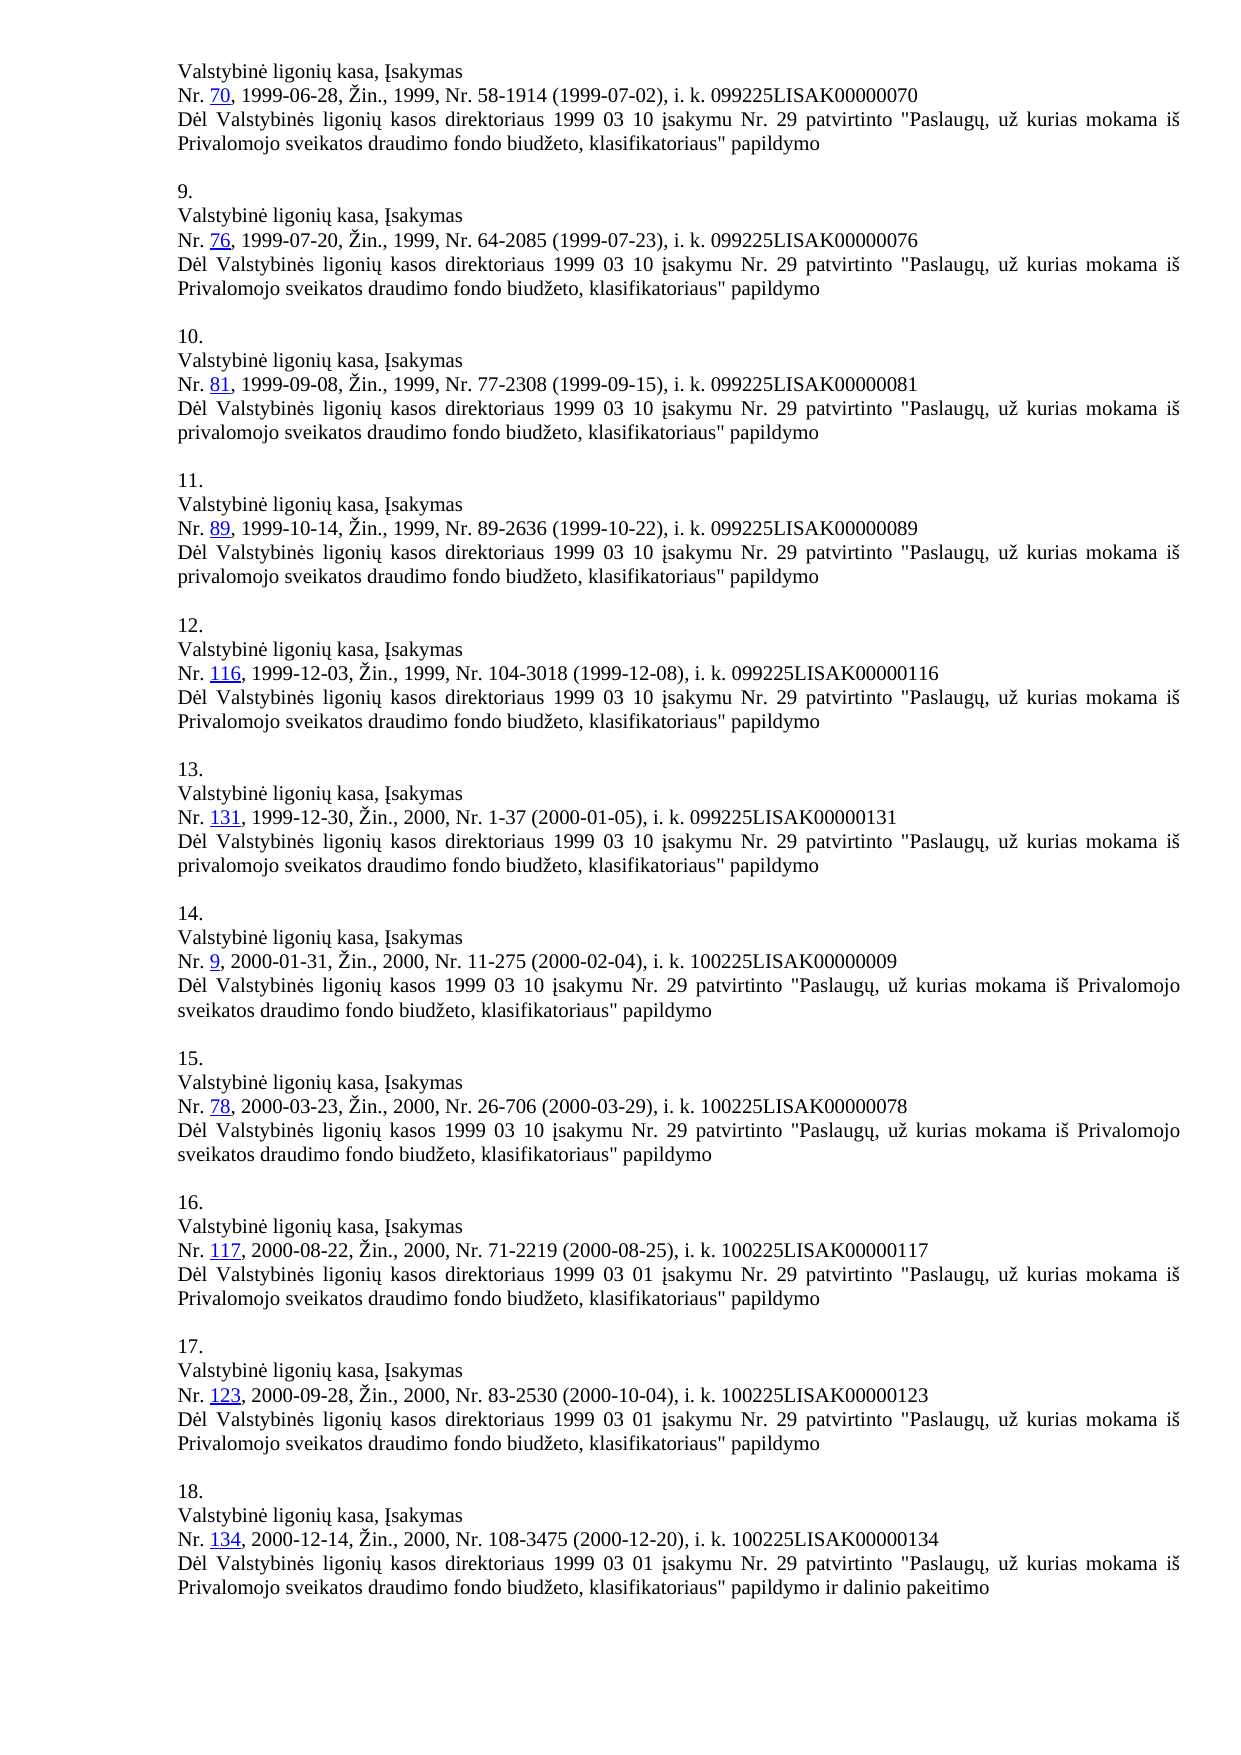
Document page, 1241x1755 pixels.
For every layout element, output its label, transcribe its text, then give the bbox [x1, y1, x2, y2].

text Valstybinė ligonių kasa, Įsakymas [177, 348, 1181, 372]
text 17. [177, 1334, 1181, 1358]
text Nr. 123, 2000-09-28, Žin., 2000, Nr. 83-2530 (2000-10-04), i. k. 100225LISAK00000123 [177, 1382, 1181, 1407]
text Valstybinė ligonių kasa, Įsakymas [177, 781, 1181, 805]
text Nr. 89, 1999-10-14, Žin., 1999, Nr. 89-2636 (1999-10-22), i. k. 099225LISAK00000089 [177, 516, 1181, 540]
text Valstybinė ligonių kasa, Įsakymas [177, 1214, 1181, 1238]
text Dėl Valstybinės ligonių kasos direktoriaus 1999 03 01 įsakymu Nr. 29 patvirtinto "Paslaugų, už kurias mokama iš Privalomojo sveikatos draudimo fondo biudžeto, klasifikatoriaus" papildymo ir dalinio pakeitimo [177, 1551, 1181, 1599]
text 12. [177, 612, 1181, 637]
text Nr. 117, 2000-08-22, Žin., 2000, Nr. 71-2219 (2000-08-25), i. k. 100225LISAK00000117 [177, 1238, 1181, 1262]
text Nr. 9, 2000-01-31, Žin., 2000, Nr. 11-275 (2000-02-04), i. k. 100225LISAK00000009 [177, 949, 1181, 973]
text Valstybinė ligonių kasa, Įsakymas [177, 637, 1181, 661]
text Valstybinė ligonių kasa, Įsakymas [177, 203, 1181, 227]
text Valstybinė ligonių kasa, Įsakymas [177, 925, 1181, 949]
text Nr. 70, 1999-06-28, Žin., 1999, Nr. 58-1914 (1999-07-02), i. k. 099225LISAK00000070 [177, 83, 1181, 107]
text Nr. 131, 1999-12-30, Žin., 2000, Nr. 1-37 (2000-01-05), i. k. 099225LISAK00000131 [177, 805, 1181, 829]
text Dėl Valstybinės ligonių kasos 1999 03 10 įsakymu Nr. 29 patvirtinto "Paslaugų, už kurias mokama iš Privalomojo sveikatos draudimo fondo biudžeto, klasifikatoriaus" papildymo [177, 1118, 1181, 1166]
text 11. [177, 468, 1181, 492]
text Dėl Valstybinės ligonių kasos direktoriaus 1999 03 10 įsakymu Nr. 29 patvirtinto "Paslaugų, už kurias mokama iš privalomojo sveikatos draudimo fondo biudžeto, klasifikatoriaus" papildymo [177, 829, 1181, 877]
text Nr. 134, 2000-12-14, Žin., 2000, Nr. 108-3475 (2000-12-20), i. k. 100225LISAK00000134 [177, 1527, 1181, 1551]
text Dėl Valstybinės ligonių kasos direktoriaus 1999 03 10 įsakymu Nr. 29 patvirtinto "Paslaugų, už kurias mokama iš privalomojo sveikatos draudimo fondo biudžeto, klasifikatoriaus" papildymo [177, 540, 1181, 588]
text Dėl Valstybinės ligonių kasos direktoriaus 1999 03 10 įsakymu Nr. 29 patvirtinto "Paslaugų, už kurias mokama iš Privalomojo sveikatos draudimo fondo biudžeto, klasifikatoriaus" papildymo [177, 107, 1181, 155]
text Dėl Valstybinės ligonių kasos direktoriaus 1999 03 01 įsakymu Nr. 29 patvirtinto "Paslaugų, už kurias mokama iš Privalomojo sveikatos draudimo fondo biudžeto, klasifikatoriaus" papildymo [177, 1262, 1181, 1310]
text Valstybinė ligonių kasa, Įsakymas [177, 1503, 1181, 1527]
text Nr. 81, 1999-09-08, Žin., 1999, Nr. 77-2308 (1999-09-15), i. k. 099225LISAK00000081 [177, 372, 1181, 396]
text Dėl Valstybinės ligonių kasos direktoriaus 1999 03 10 įsakymu Nr. 29 patvirtinto "Paslaugų, už kurias mokama iš privalomojo sveikatos draudimo fondo biudžeto, klasifikatoriaus" papildymo [177, 396, 1181, 444]
text Nr. 116, 1999-12-03, Žin., 1999, Nr. 104-3018 (1999-12-08), i. k. 099225LISAK00000116 [177, 661, 1181, 685]
text Valstybinė ligonių kasa, Įsakymas [177, 492, 1181, 516]
text Dėl Valstybinės ligonių kasos direktoriaus 1999 03 01 įsakymu Nr. 29 patvirtinto "Paslaugų, už kurias mokama iš Privalomojo sveikatos draudimo fondo biudžeto, klasifikatoriaus" papildymo [177, 1407, 1181, 1455]
text Valstybinė ligonių kasa, Įsakymas [177, 1070, 1181, 1094]
text 14. [177, 901, 1181, 925]
text Dėl Valstybinės ligonių kasos direktoriaus 1999 03 10 įsakymu Nr. 29 patvirtinto "Paslaugų, už kurias mokama iš Privalomojo sveikatos draudimo fondo biudžeto, klasifikatoriaus" papildymo [177, 685, 1181, 733]
text 10. [177, 324, 1181, 348]
text 16. [177, 1190, 1181, 1214]
text 13. [177, 757, 1181, 781]
text 9. [177, 179, 1181, 203]
text Valstybinė ligonių kasa, Įsakymas [177, 1358, 1181, 1382]
text 18. [177, 1479, 1181, 1503]
text Dėl Valstybinės ligonių kasos 1999 03 10 įsakymu Nr. 29 patvirtinto "Paslaugų, už kurias mokama iš Privalomojo sveikatos draudimo fondo biudžeto, klasifikatoriaus" papildymo [177, 973, 1181, 1022]
text Dėl Valstybinės ligonių kasos direktoriaus 1999 03 10 įsakymu Nr. 29 patvirtinto "Paslaugų, už kurias mokama iš Privalomojo sveikatos draudimo fondo biudžeto, klasifikatoriaus" papildymo [177, 252, 1181, 300]
text Valstybinė ligonių kasa, Įsakymas [177, 59, 1181, 83]
text 15. [177, 1046, 1181, 1070]
text Nr. 76, 1999-07-20, Žin., 1999, Nr. 64-2085 (1999-07-23), i. k. 099225LISAK00000076 [177, 227, 1181, 252]
text Nr. 78, 2000-03-23, Žin., 2000, Nr. 26-706 (2000-03-29), i. k. 100225LISAK00000078 [177, 1094, 1181, 1118]
